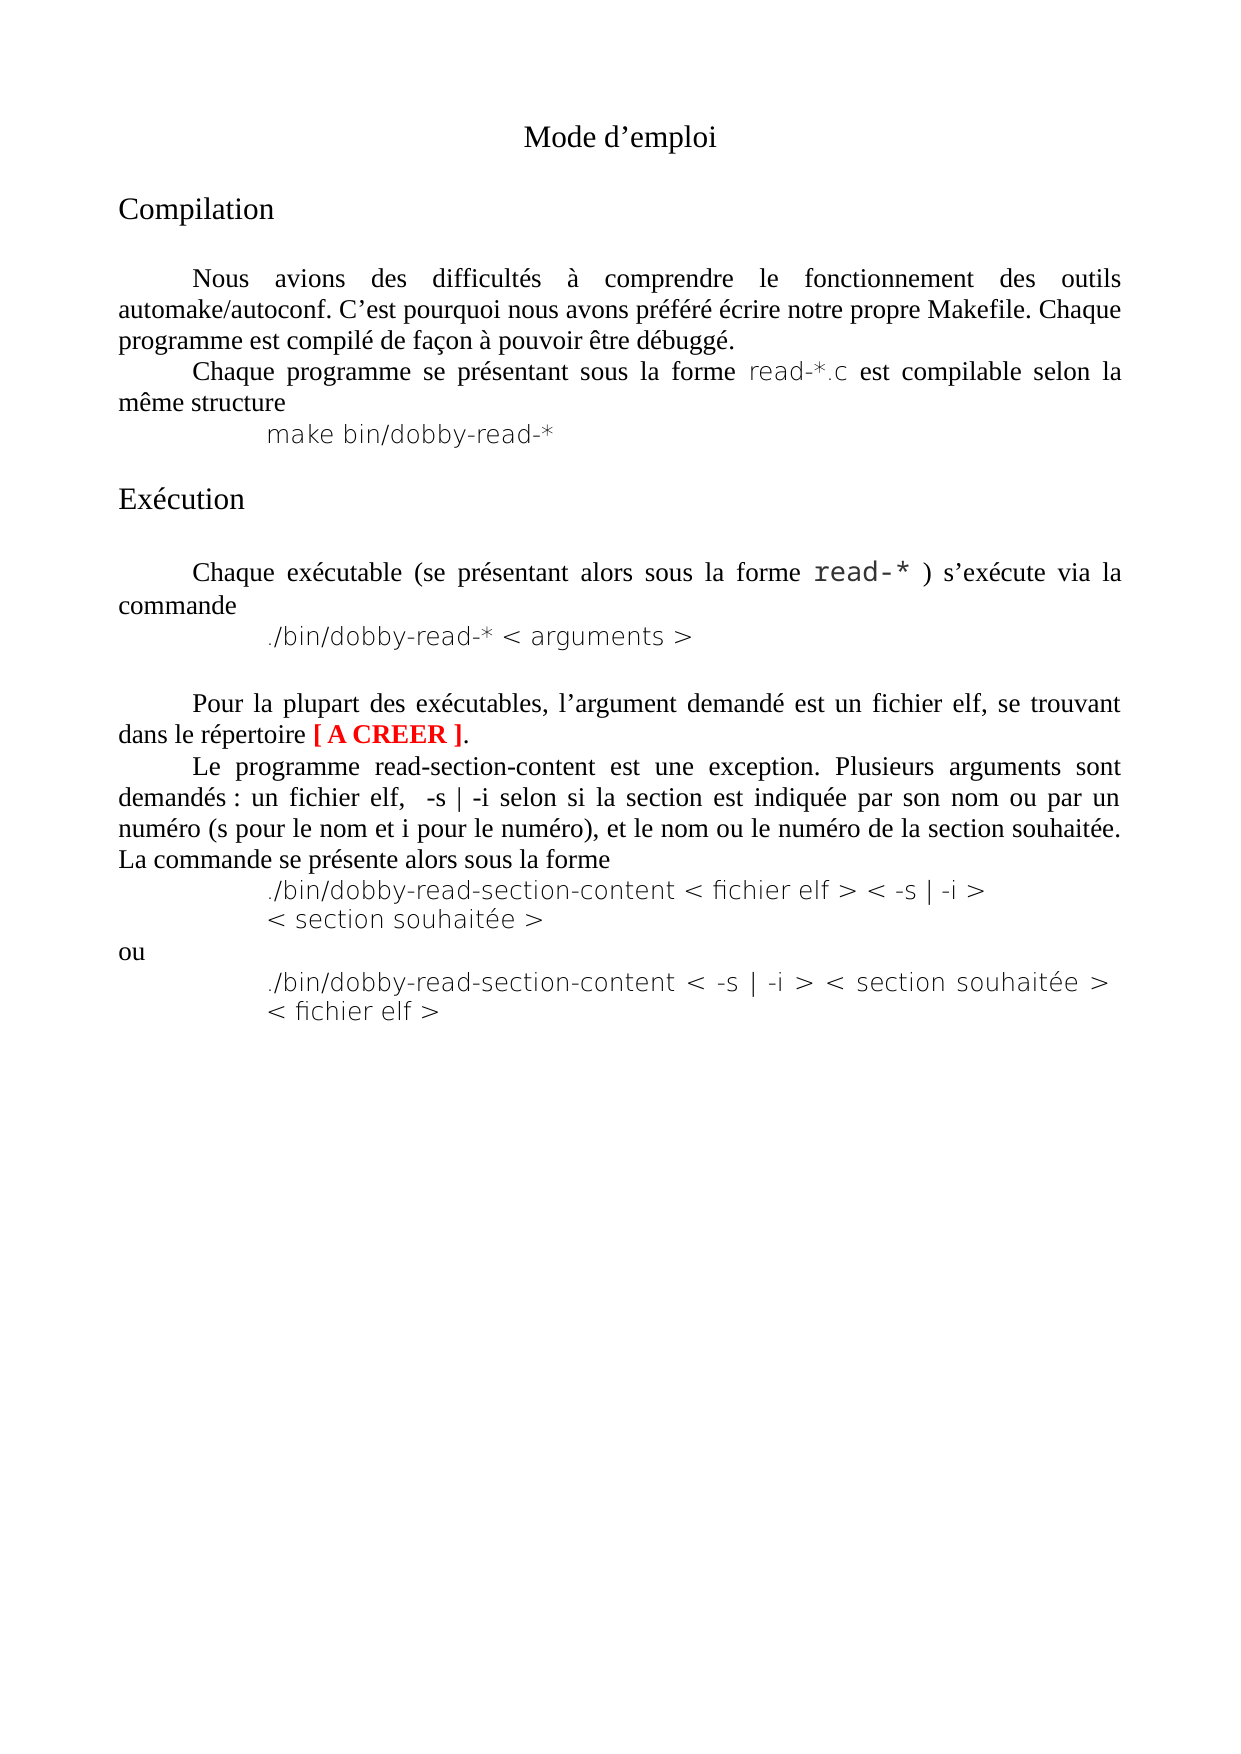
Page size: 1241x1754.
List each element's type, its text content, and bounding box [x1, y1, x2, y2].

text ./bin/dobby-read-section-content < fichier elf > < -s | -i > < section souhaitée > [118, 874, 1122, 935]
text Pour la plupart des exécutables, l’argument demandé est un fichier elf, se trouvant dans le répertoire [ A CREER ]. [118, 687, 1122, 750]
text make bin/dobby-read-* [118, 418, 1122, 449]
text ./bin/dobby-read-section-content < -s | -i > < section souhaitée > < fichier elf > [118, 966, 1122, 1026]
text Chaque programme se présentant sous la forme read-*.c est compilable selon la même structure [118, 355, 1122, 418]
text Exécution [118, 480, 1122, 516]
text Compilation [118, 190, 1122, 226]
text Le programme read-section-content est une exception. Plusieurs arguments sont demandés : un fichier elf, -s | -i selon si la section est indiquée par son nom ou par un numéro (s pour le nom et i pour le numéro), et le nom ou le numéro de la section souhaitée. La commande se présente alors sous la forme [118, 750, 1122, 874]
text Chaque exécutable (se présentant alors sous la forme read-* ) s’exécute via la commande [118, 552, 1122, 620]
text Nous avions des difficultés à comprendre le fonctionnement des outils automake/autoconf. C’est pourquoi nous avons préféré écrire notre propre Makefile. Chaque programme est compilé de façon à pouvoir être débuggé. [118, 262, 1122, 355]
text ./bin/dobby-read-* < arguments > [118, 620, 1122, 651]
text Mode d’emploi [118, 118, 1122, 154]
text ou [118, 935, 1122, 966]
